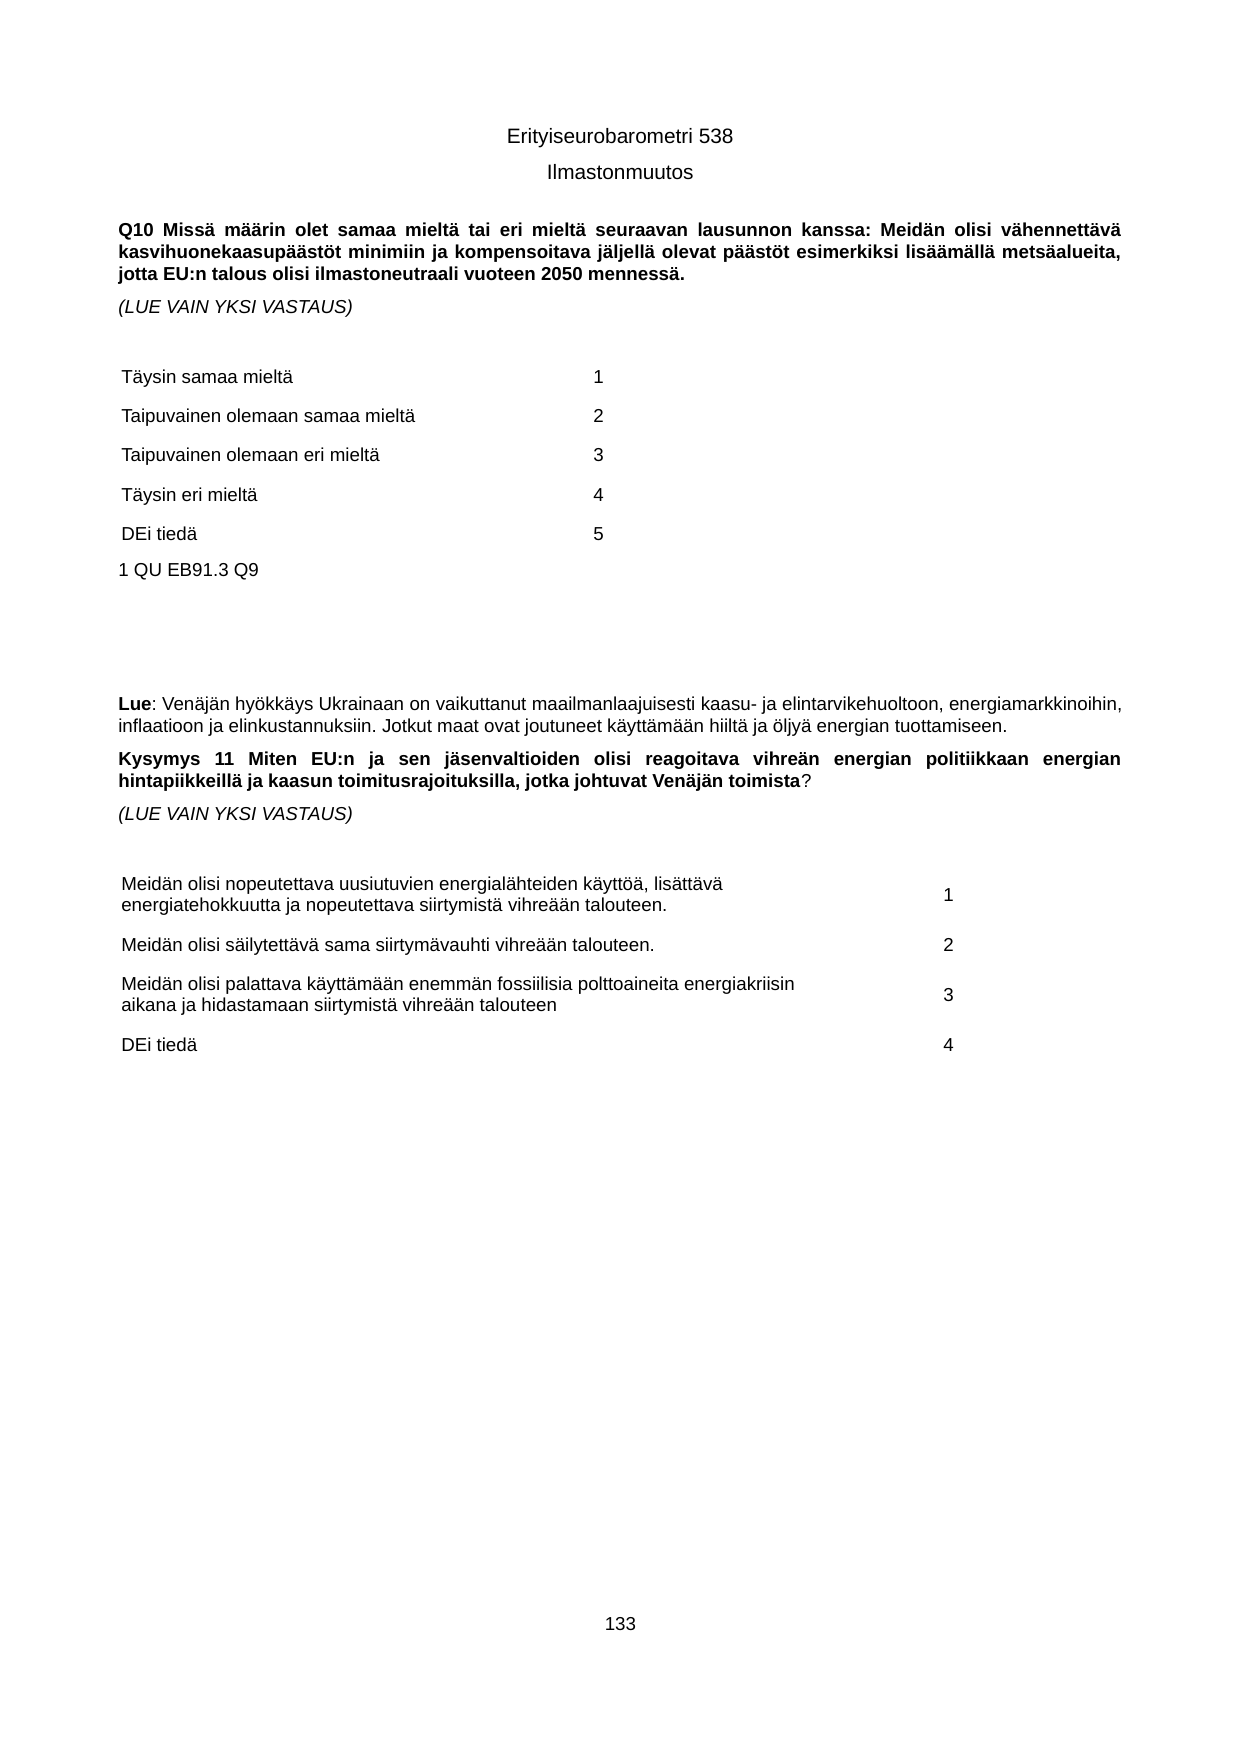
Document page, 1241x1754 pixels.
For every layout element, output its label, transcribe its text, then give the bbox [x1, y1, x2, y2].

table_cell 2 [468, 396, 606, 435]
table_cell 5 [468, 514, 606, 553]
table_header Meidän olisi nopeutettava uusiutuvien energialähteiden käyttöä, lisättävä energiatehokkuutta ja nopeutettava siirtymistä vihreään talouteen. [118, 864, 818, 924]
table_cell DEi tiedä [118, 1025, 818, 1064]
table_cell DEi tiedä [118, 514, 468, 553]
table_cell 4 [818, 1025, 956, 1064]
table_cell Meidän olisi säilytettävä sama siirtymävauhti vihreään talouteen. [118, 925, 818, 964]
text Kysymys 11 Miten EU:n ja sen jäsenvaltioiden olisi reagoitava vihreän energian politiikkaan energian hintapiikkeillä ja kaasun toimitusrajoituksilla, jotka johtuvat Venäjän toimista? [118, 748, 1122, 791]
text Lue: Venäjän hyökkäys Ukrainaan on vaikuttanut maailmanlaajuisesti kaasu- ja elintarvikehuoltoon, energiamarkkinoihin, inflaatioon ja elinkustannuksiin. Jotkut maat ovat joutuneet käyttämään hiiltä ja öljyä energian tuottamiseen. [118, 693, 1122, 736]
text (LUE VAIN YKSI VASTAUS) [118, 296, 1122, 317]
table_cell 4 [468, 475, 606, 514]
table_header 1 [818, 864, 956, 924]
table_cell 3 [818, 964, 956, 1025]
text Q10 Missä määrin olet samaa mieltä tai eri mieltä seuraavan lausunnon kanssa: Meidän olisi vähennettävä kasvihuonekaasupäästöt minimiin ja kompensoitava jäljellä olevat päästöt esimerkiksi lisäämällä metsäalueita, jotta EU:n talous olisi ilmastoneutraali vuoteen 2050 mennessä. [118, 219, 1122, 284]
table_cell Meidän olisi palattava käyttämään enemmän fossiilisia polttoaineita energiakriisin aikana ja hidastamaan siirtymistä vihreään talouteen [118, 964, 818, 1025]
table_cell Taipuvainen olemaan samaa mieltä [118, 396, 468, 435]
table_cell 3 [468, 435, 606, 474]
table_cell Täysin eri mieltä [118, 475, 468, 514]
table_header 1 [468, 357, 606, 396]
text 1 QU EB91.3 Q9 [118, 559, 1122, 581]
table_cell Taipuvainen olemaan eri mieltä [118, 435, 468, 474]
table_cell 2 [818, 925, 956, 964]
table_header Täysin samaa mieltä [118, 357, 468, 396]
text (LUE VAIN YKSI VASTAUS) [118, 803, 1122, 824]
